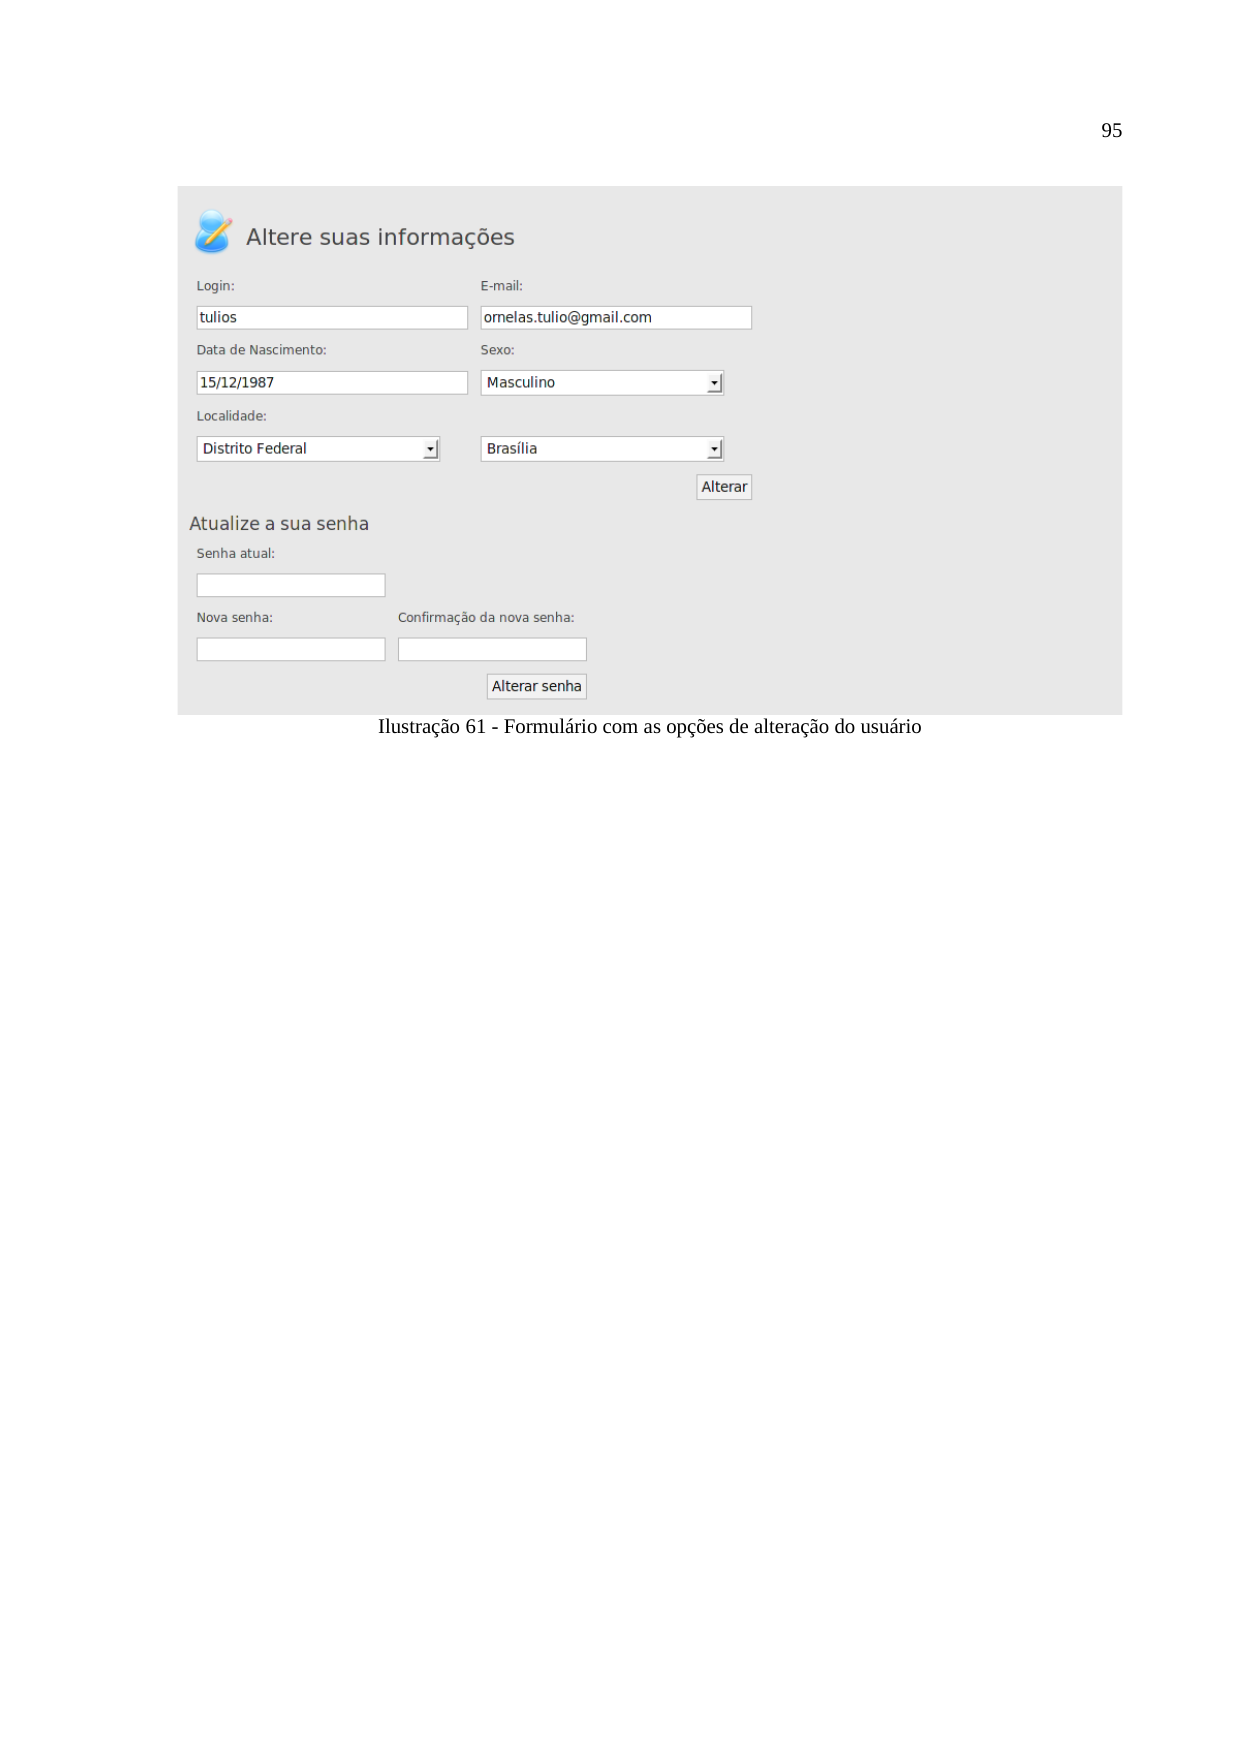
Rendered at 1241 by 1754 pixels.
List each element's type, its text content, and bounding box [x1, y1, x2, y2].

text Ilustração 61 - Formulário com as opções de alteração do usuário [177, 715, 1122, 738]
picture [177, 186, 1123, 715]
